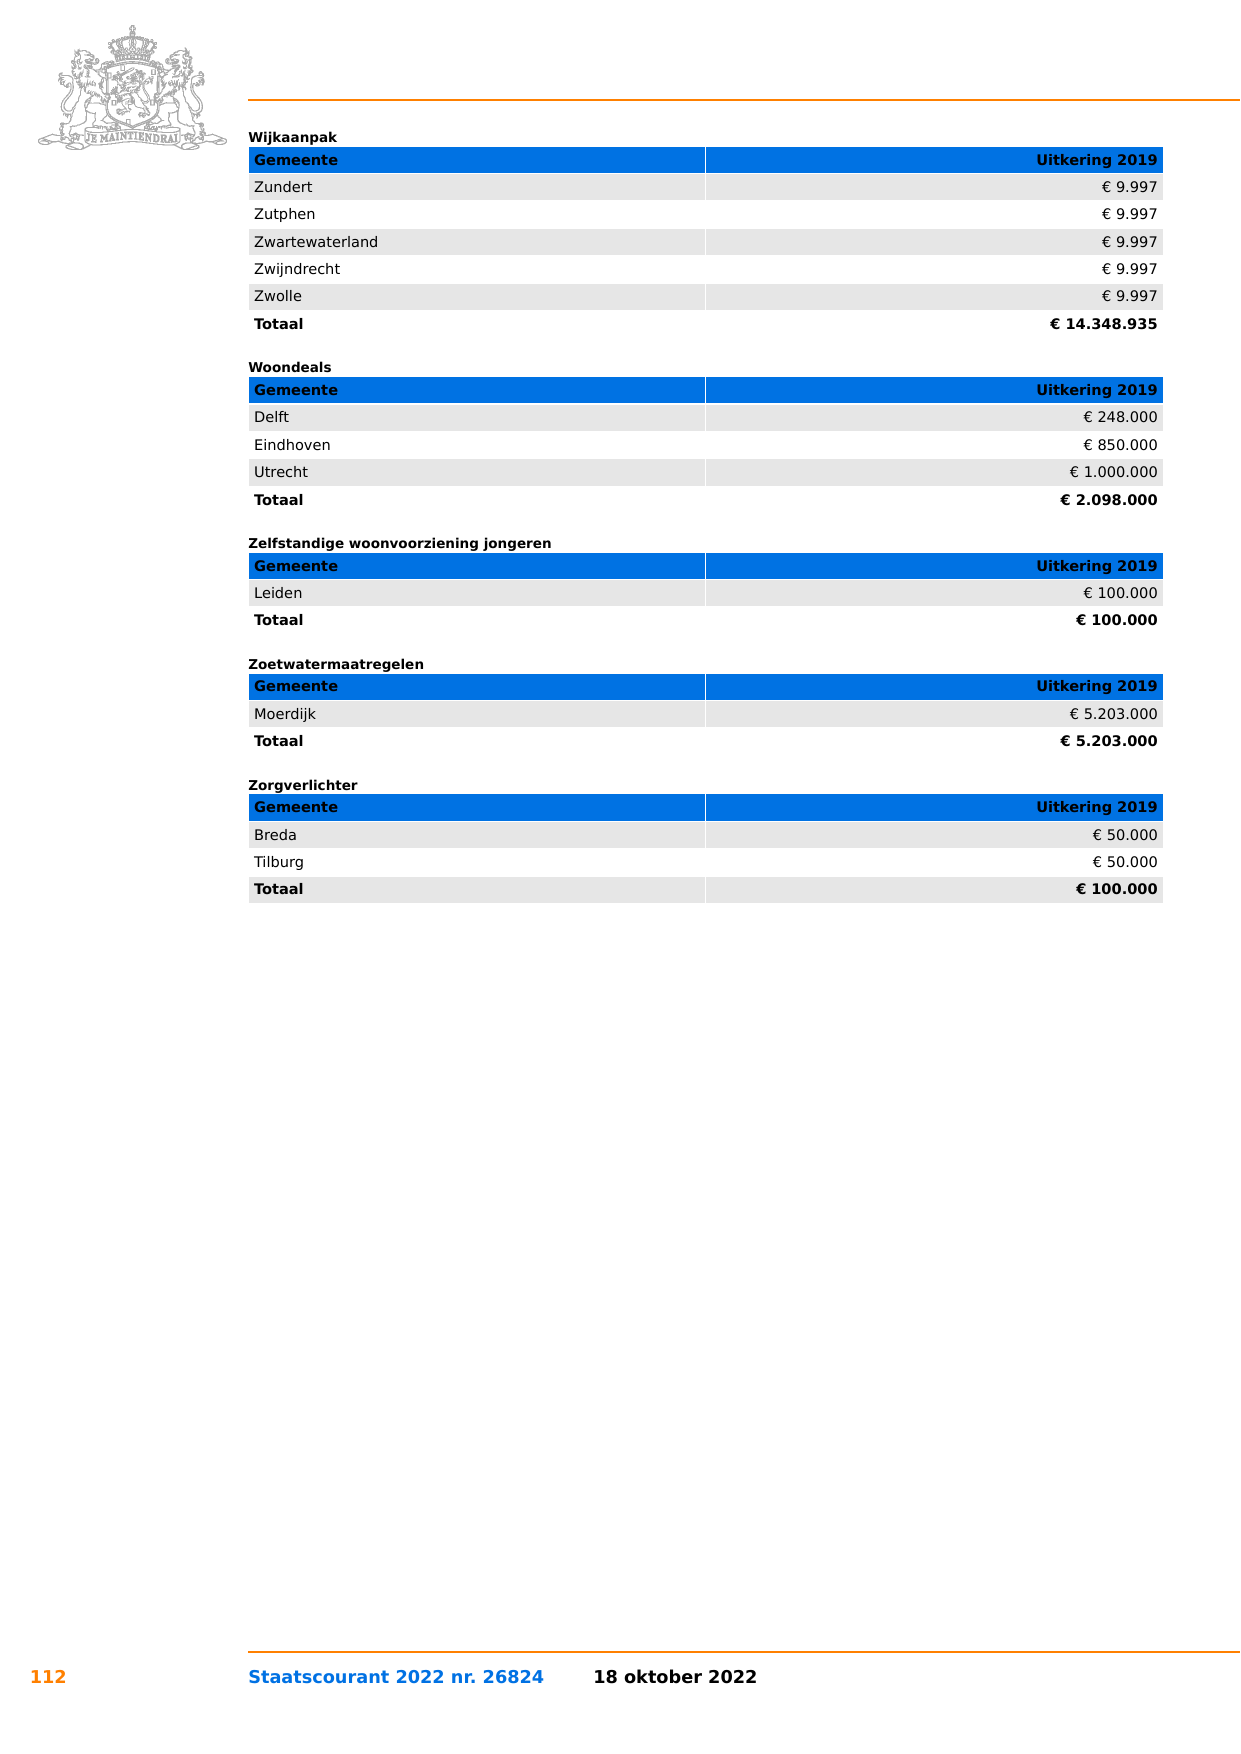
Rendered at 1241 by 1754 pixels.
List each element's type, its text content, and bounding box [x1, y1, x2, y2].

table_cell € 5.203.000 [706, 701, 1163, 727]
table_cell Gemeente [249, 147, 705, 173]
table_cell Totaal [249, 877, 705, 903]
table_cell Uitkering 2019 [706, 147, 1163, 173]
table_cell € 100.000 [706, 608, 1163, 634]
table_cell € 50.000 [706, 849, 1163, 876]
table_cell Leiden [249, 580, 705, 606]
table_cell Tilburg [249, 849, 705, 876]
table_cell € 9.997 [706, 174, 1163, 200]
table_cell € 50.000 [706, 822, 1163, 848]
table_cell Uitkering 2019 [706, 377, 1163, 403]
table_cell Zwijndrecht [249, 256, 705, 283]
table_header Zorgverlichter [248, 778, 1163, 793]
table_cell Totaal [249, 608, 705, 634]
table_header Zoetwatermaatregelen [248, 657, 1163, 672]
table_cell Eindhoven [249, 432, 705, 458]
table_cell € 9.997 [706, 229, 1163, 255]
table_cell Utrecht [249, 459, 705, 486]
table_cell € 9.997 [706, 201, 1163, 228]
table_cell Gemeente [249, 553, 705, 579]
table_cell € 1.000.000 [706, 459, 1163, 486]
table_cell € 9.997 [706, 256, 1163, 283]
table_cell € 9.997 [706, 284, 1163, 310]
table_cell Gemeente [249, 377, 705, 403]
table_cell € 5.203.000 [706, 728, 1163, 755]
table_cell € 14.348.935 [706, 311, 1163, 337]
table_cell Uitkering 2019 [706, 794, 1163, 821]
table_cell Totaal [249, 487, 705, 513]
table_cell Uitkering 2019 [706, 674, 1163, 700]
table_cell Gemeente [249, 674, 705, 700]
table_cell Zutphen [249, 201, 705, 228]
table_cell Totaal [249, 311, 705, 337]
picture [38, 25, 227, 150]
table_cell Moerdijk [249, 701, 705, 727]
table_cell Zwolle [249, 284, 705, 310]
table_cell Zundert [249, 174, 705, 200]
table_header Wijkaanpak [248, 130, 1163, 146]
table_cell Totaal [249, 728, 705, 755]
table_cell Zwartewaterland [249, 229, 705, 255]
table_cell Delft [249, 405, 705, 431]
table_cell € 100.000 [706, 877, 1163, 903]
table_cell € 100.000 [706, 580, 1163, 606]
table_header Woondeals [248, 360, 1163, 376]
table_cell Breda [249, 822, 705, 848]
table_cell € 248.000 [706, 405, 1163, 431]
table_cell Uitkering 2019 [706, 553, 1163, 579]
table_cell Gemeente [249, 794, 705, 821]
table_header Zelfstandige woonvoorziening jongeren [248, 536, 1163, 552]
table_cell € 2.098.000 [706, 487, 1163, 513]
table_cell € 850.000 [706, 432, 1163, 458]
